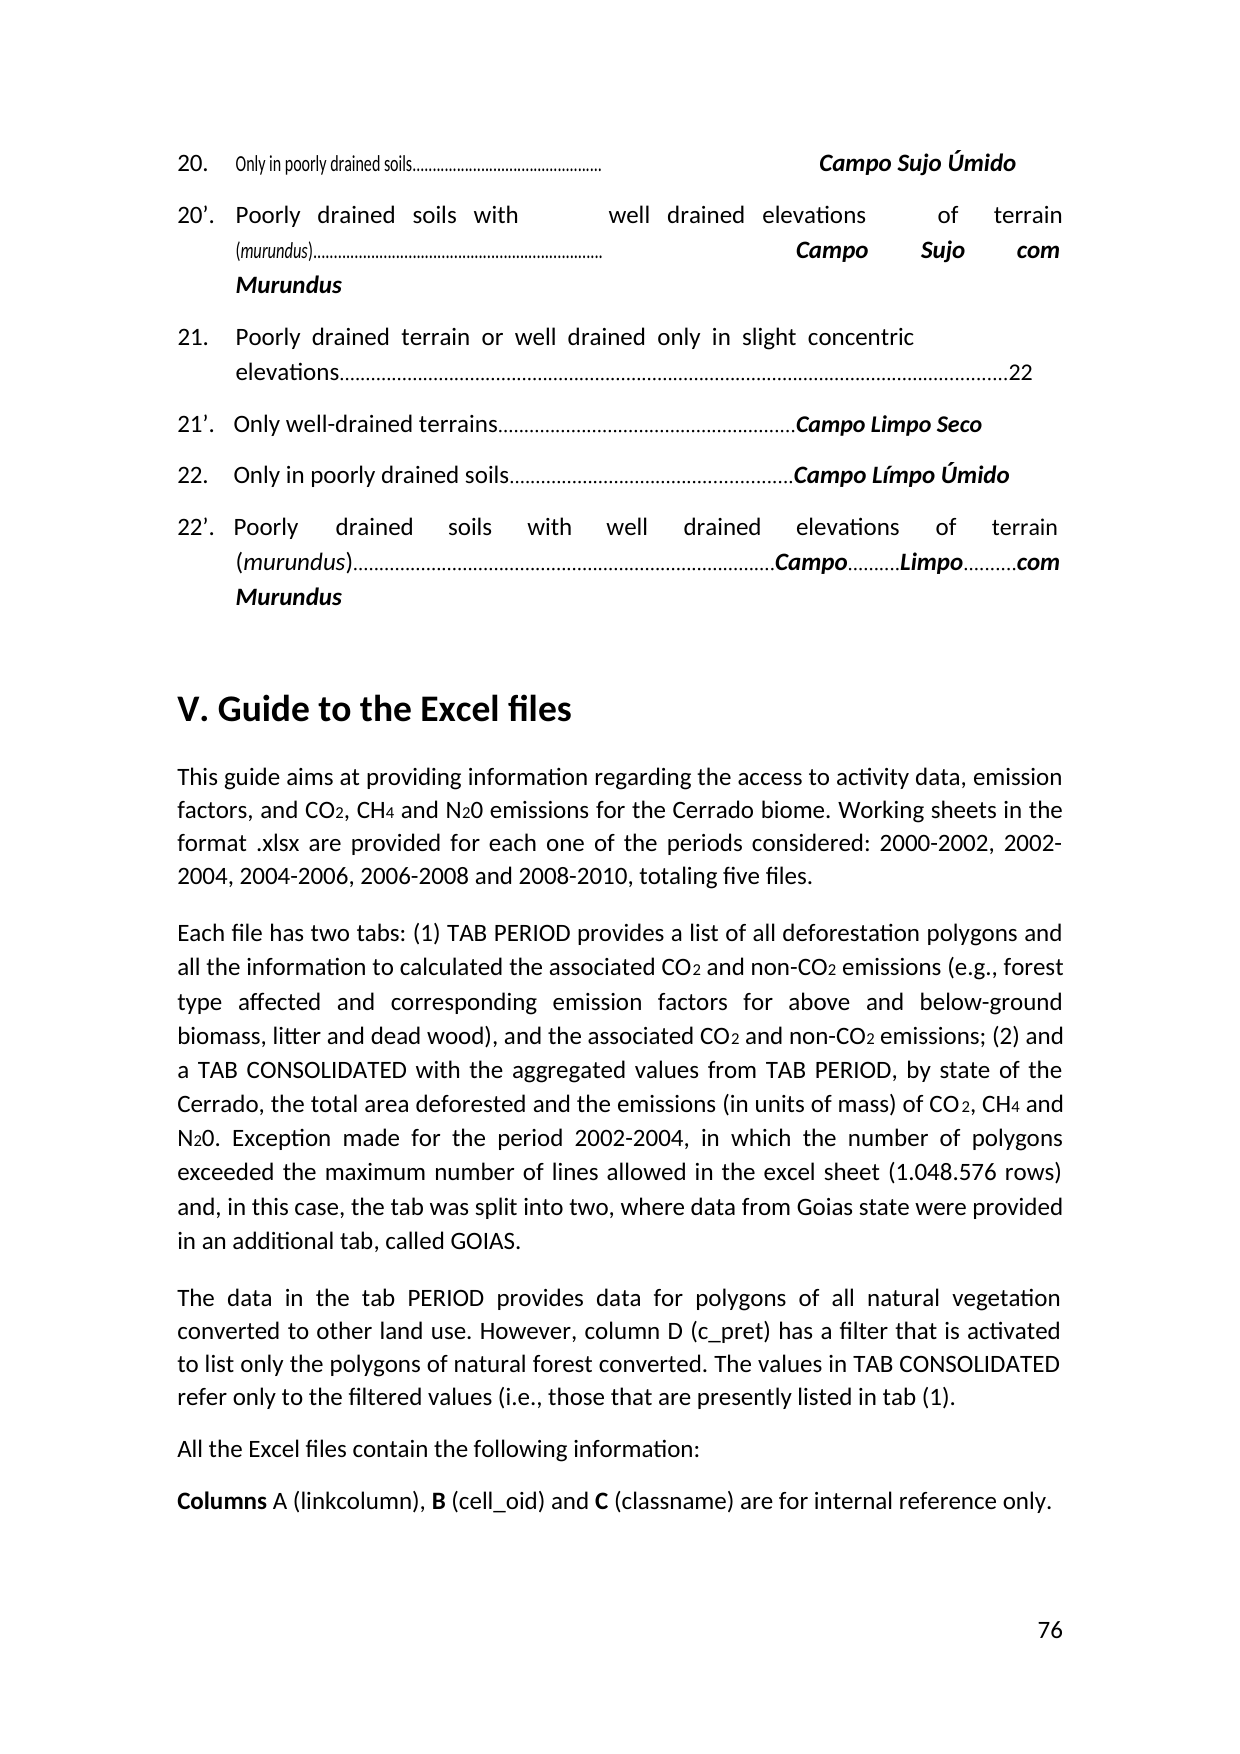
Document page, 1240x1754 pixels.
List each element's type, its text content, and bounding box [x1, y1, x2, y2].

text This guide aims at providing information regarding the access to activity data, emission factors, and CO2, CH4 and N20 emissions for the Cerrado biome. Working sheets in the format .xlsx are provided for each one of the periods considered: 2000-2002, 2002-2004, 2004-2006, 2006-2008 and 2008-2010, totaling five files. [177, 761, 1064, 891]
text 76 [1037, 1614, 1089, 1645]
text 22’. Poorly drained soils with well drained elevations of terrain [177, 511, 1089, 542]
text The data in the tab PERIOD provides data for polygons of all natural vegetation converted to other land use. However, column D (c_pret) has a filter that is activated to list only the polygons of natural forest converted. The values in TAB CONSOLIDATED refer only to the filtered values (i.e., those that are presently listed in tab (1). [177, 1282, 1062, 1412]
table_cell [177, 265, 225, 299]
table_cell [913, 265, 979, 299]
text 22. Only in poorly drained soils Campo Límpo Úmido [177, 459, 1089, 490]
text Each file has two tabs: (1) TAB PERIOD provides a list of all deforestation polygons and all the information to calculated the associated CO2 and non-CO2 emissions (e.g., forest type affected and corresponding emission factors for above and below-ground biomass, litter and dead wood), and the associated CO2 and non-CO2 emissions; (2) and a TAB CONSOLIDATED with the aggregated values from TAB PERIOD, by state of the Cerrado, the total area deforested and the emissions (in units of mass) of CO2, CH4 and N20. Exception made for the period 2002-2004, in which the number of polygons exceeded the maximum number of lines allowed in the excel sheet (1.048.576 rows) and, in this case, the tab was split into two, where data from Goias state were provided in an additional tab, called GOIAS. [177, 917, 1064, 1255]
text 21’. Only well-drained terrains Campo Limpo Seco [177, 408, 1089, 438]
text All the Excel files contain the following information: [177, 1433, 1089, 1464]
text (murundus) Campo Limpo com [235, 546, 1089, 577]
list Poorly drained terrain or well drained only in slight concentric [177, 321, 1089, 351]
text Columns A (linkcolumn), B (cell_oid) and C (classname) are for internal reference only. [177, 1485, 1089, 1516]
text elevations 22 [235, 356, 1089, 386]
table_cell Murundus [225, 265, 608, 299]
table_cell [608, 265, 912, 299]
table_header Only in poorly drained soils............................................... [225, 147, 608, 177]
table_header 20. [177, 147, 225, 177]
text Murundus [235, 582, 1089, 612]
table_cell Campo [608, 229, 912, 264]
table_cell com [979, 229, 1062, 264]
table_cell well drained elevations [608, 178, 912, 229]
table_cell [979, 265, 1062, 299]
table_cell 20’. [177, 178, 225, 229]
table_cell (murundus)...................................................................... [225, 229, 608, 264]
text V. Guide to the Excel files [177, 685, 1089, 731]
table_cell Sujo [913, 229, 979, 264]
table_cell of [913, 178, 979, 229]
table_cell [177, 229, 225, 264]
table_header Campo Sujo Úmido [608, 147, 1062, 177]
table_cell Poorly drained soils with [225, 178, 608, 229]
table_cell terrain [979, 178, 1062, 229]
